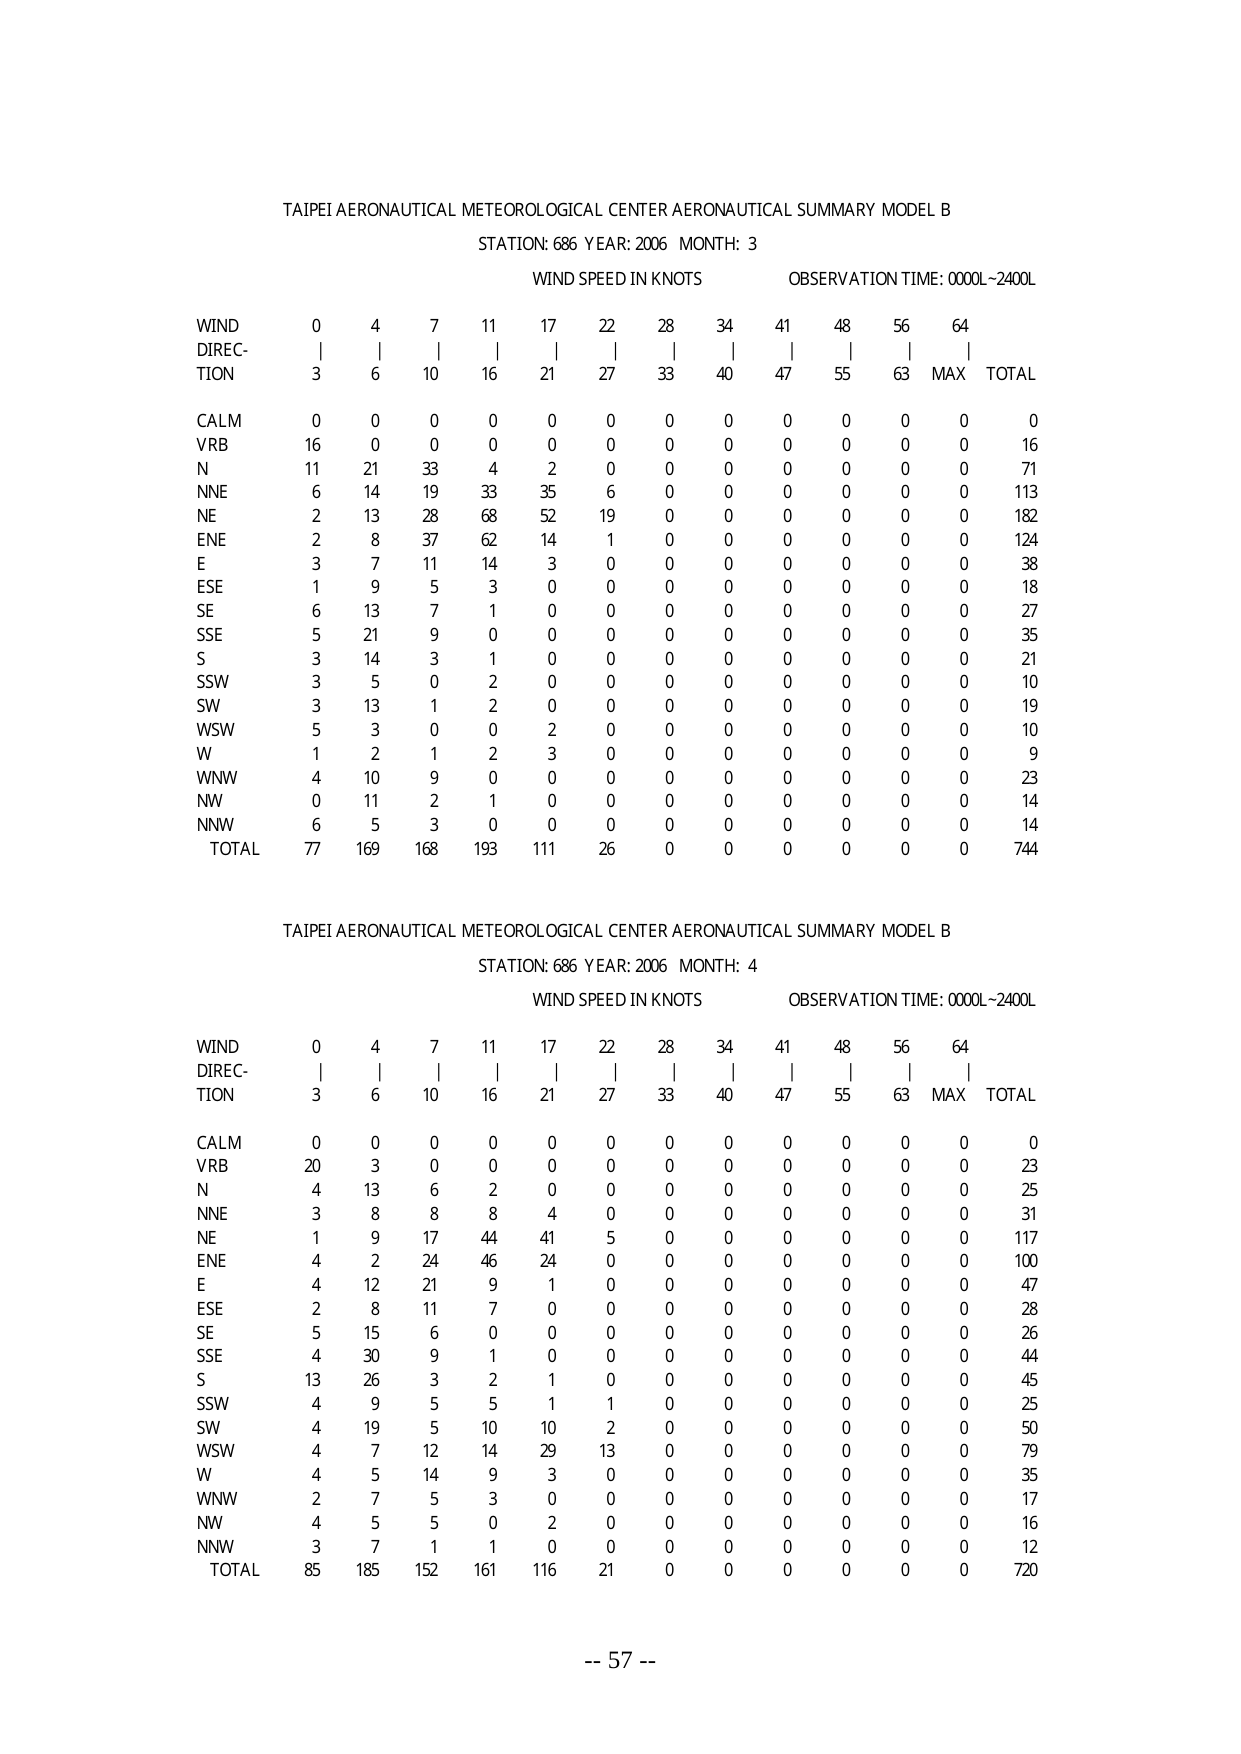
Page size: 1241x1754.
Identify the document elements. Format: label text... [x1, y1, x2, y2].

text -- 57 -- [543, 1637, 697, 1674]
